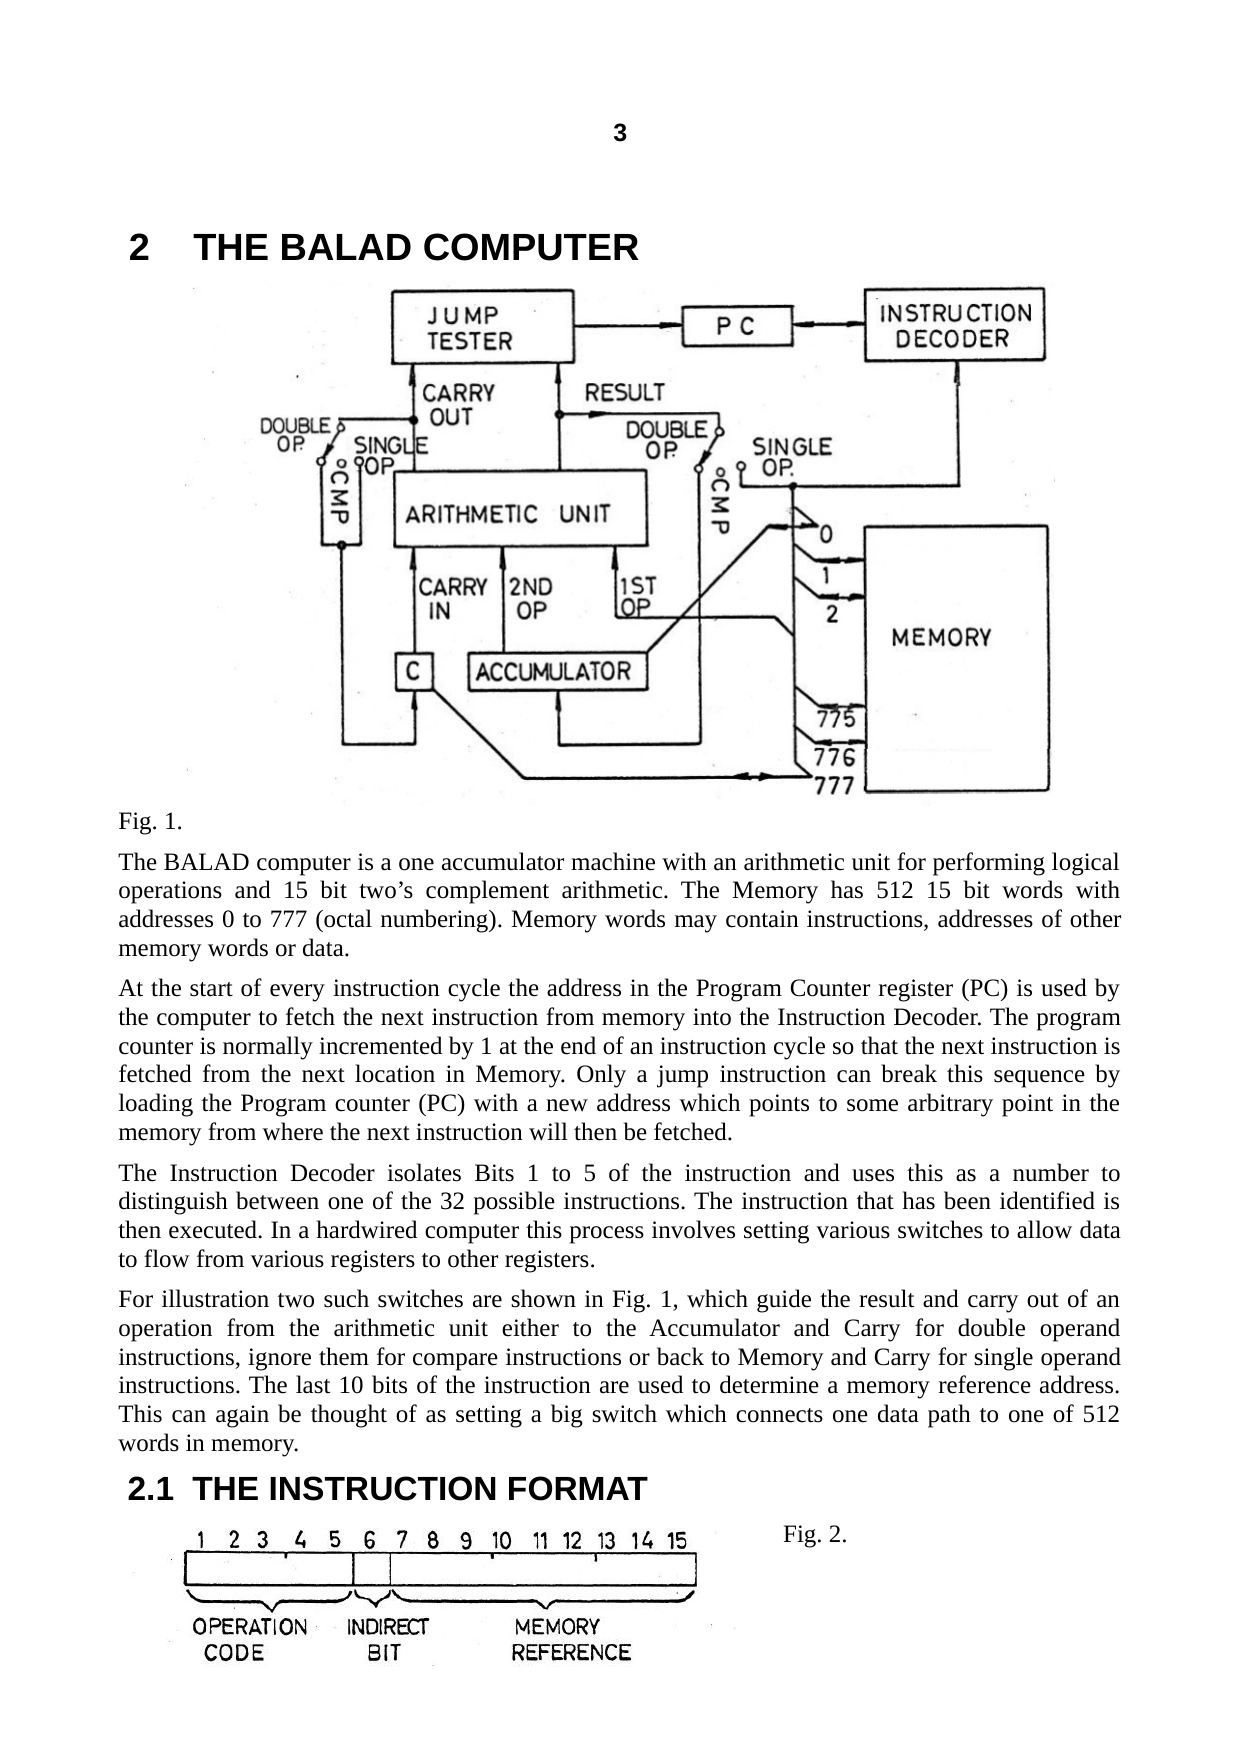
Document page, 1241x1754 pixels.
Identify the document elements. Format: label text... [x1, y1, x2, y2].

subtitle THE BALAD COMPUTER [118, 225, 1122, 268]
text The Instruction Decoder isolates Bits 1 to 5 of the instruction and uses this as a number to distinguish between one of the 32 possible instructions. The instruction that has been identified is then executed. In a hardwired computer this process involves setting various switches to allow data to flow from various registers to other registers. [118, 1158, 1122, 1273]
text Fig. 2. [769, 1519, 1122, 1548]
subtitle THE INSTRUCTION FORMAT [118, 1469, 1122, 1507]
text The BALAD computer is a one accumulator machine with an arithmetic unit for performing logical operations and 15 bit two’s complement arithmetic. The Memory has 512 15 bit words with addresses 0 to 777 (octal numbering). Memory words may contain instructions, addresses of other memory words or data. [118, 847, 1122, 962]
picture [116, 1519, 769, 1667]
picture [185, 281, 1055, 806]
text At the start of every instruction cycle the address in the Program Counter register (PC) is used by the computer to fetch the next instruction from memory into the Instruction Decoder. The program counter is normally incremented by 1 at the end of an instruction cycle so that the next instruction is fetched from the next location in Memory. Only a jump instruction can break this sequence by loading the Program counter (PC) with a new address which points to some arbitrary point in the memory from where the next instruction will then be fetched. [118, 973, 1122, 1146]
text For illustration two such switches are shown in Fig. 1, which guide the result and carry out of an operation from the arithmetic unit either to the Accumulator and Carry for double operand instructions, ignore them for compare instructions or back to Memory and Carry for single operand instructions. The last 10 bits of the instruction are used to determine a memory reference address. This can again be thought of as setting a big switch which connects one data path to one of 512 words in memory. [118, 1284, 1122, 1457]
text Fig. 1. [118, 806, 1122, 835]
